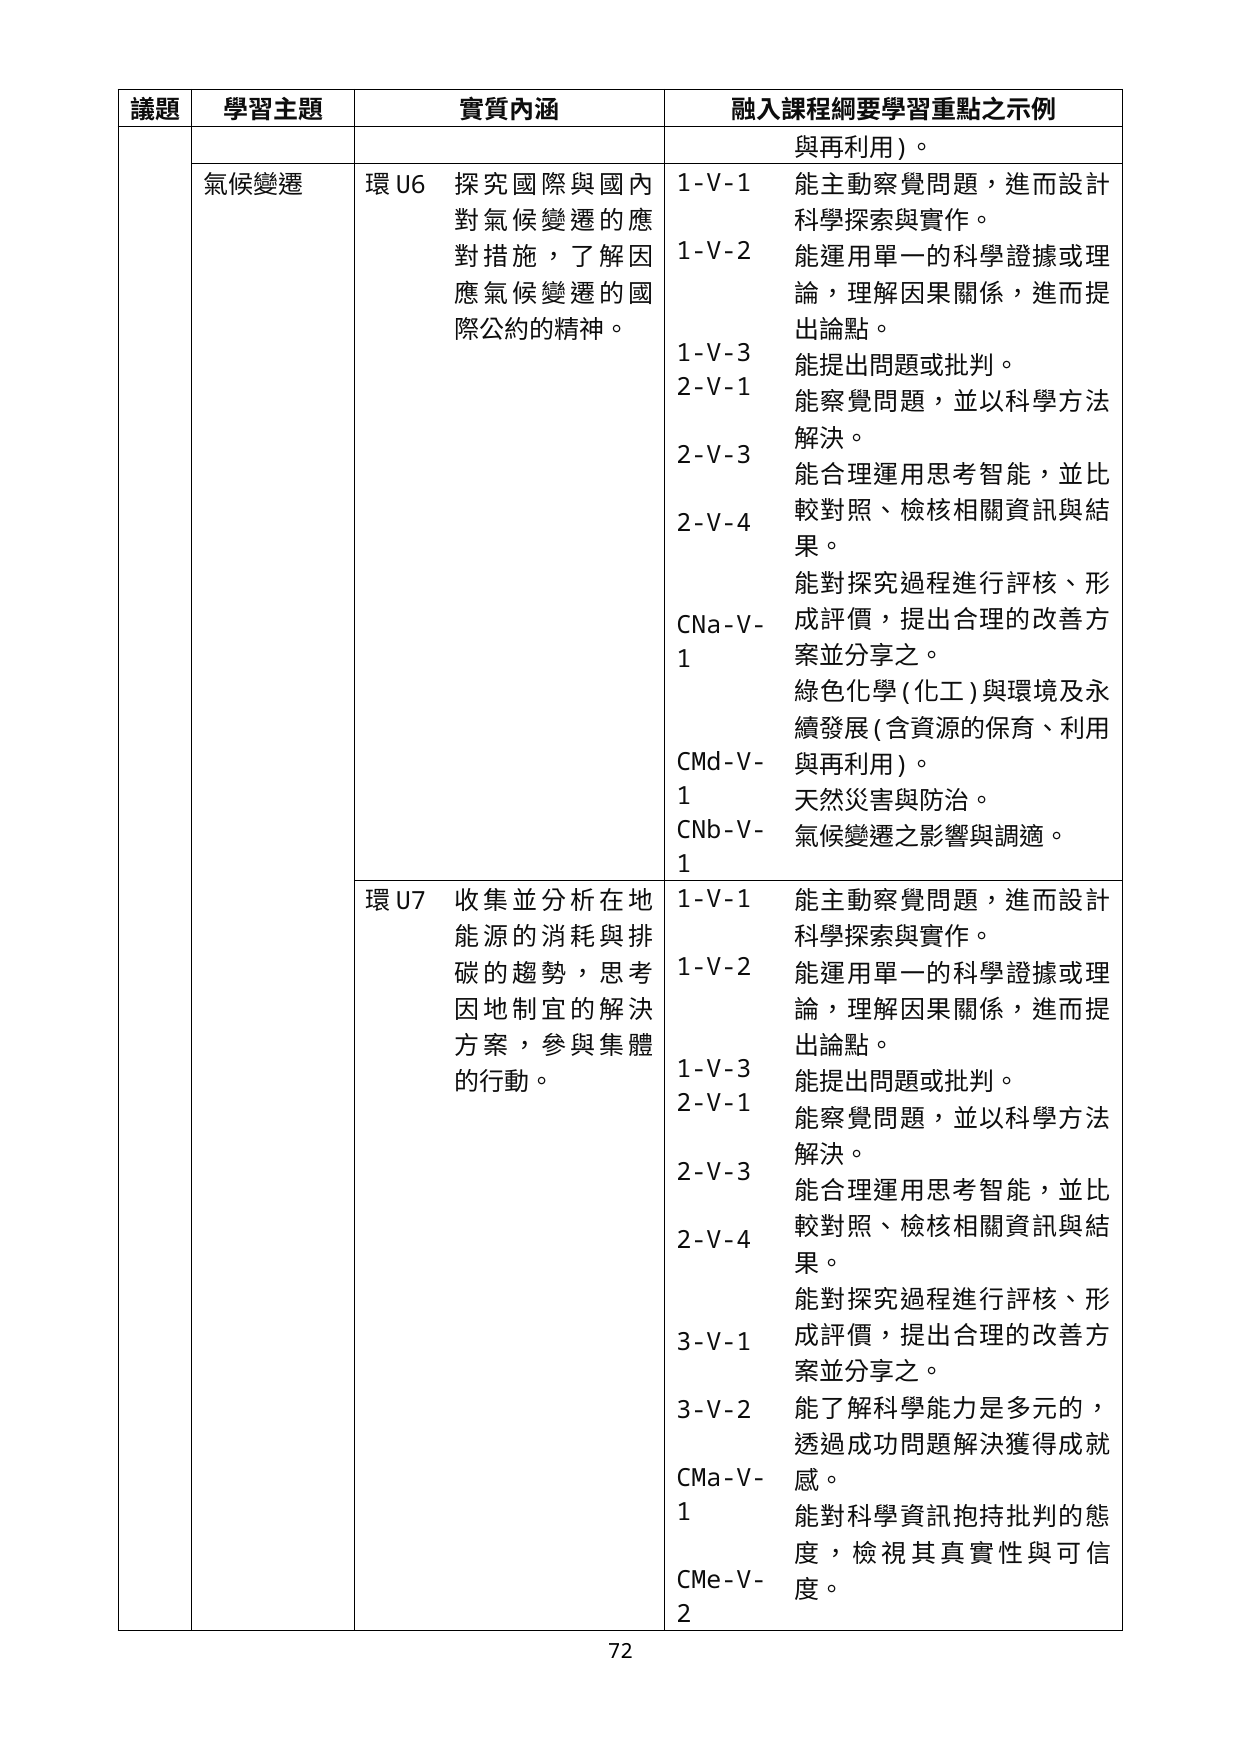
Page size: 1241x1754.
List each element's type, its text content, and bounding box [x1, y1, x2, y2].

table_cell 1-V-1 1-V-2 1-V-3 2-V-1 2-V-3 2-V-4 3-V-1 3-V-2 CMa-V-1 CMe-V-2 [665, 881, 783, 1630]
table_header 議題 [119, 90, 191, 126]
table_header 融入課程綱要學習重點之示例 [665, 90, 1122, 126]
table_header 學習主題 [192, 90, 354, 126]
table_cell 收集並分析在地能源的消耗與排碳的趨勢，思考因地制宜的解決方案，參與集體的行動。 [443, 881, 664, 1630]
table_cell 能主動察覺問題，進而設計科學探索與實作。 能運用單一的科學證據或理論，理解因果關係，進而提出論點。 能提出問題或批判。 能察覺問題，並以科學方法解決。 能合理運用思考智能，並比較對照、檢核相關資訊與結果。 能對探究過程進行評核、形成評價，提出合理的改善方案並分享之。 能了解科學能力是多元的，透過成功問題解決獲得成就感。 能對科學資訊抱持批判的態度，檢視其真實性與可信度。 [783, 881, 1122, 1630]
table_cell 探究國際與國內對氣候變遷的應對措施，了解因應氣候變遷的國際公約的精神。 [443, 164, 664, 879]
table_cell [665, 127, 783, 163]
table_cell [355, 127, 443, 163]
table_cell 環U6 [355, 164, 443, 879]
table_cell [119, 127, 191, 1630]
table_cell 1-V-1 1-V-2 1-V-3 2-V-1 2-V-3 2-V-4 CNa-V-1 CMd-V-1 CNb-V-1 [665, 164, 783, 879]
table_cell 與再利用)。 [783, 127, 1122, 163]
table_cell [443, 127, 664, 163]
table_cell 環U7 [355, 881, 443, 1630]
table_cell 能主動察覺問題，進而設計科學探索與實作。 能運用單一的科學證據或理論，理解因果關係，進而提出論點。 能提出問題或批判。 能察覺問題，並以科學方法解決。 能合理運用思考智能，並比較對照、檢核相關資訊與結果。 能對探究過程進行評核、形成評價，提出合理的改善方案並分享之。 綠色化學(化工)與環境及永續發展(含資源的保育、利用與再利用)。 天然災害與防治。 氣候變遷之影響與調適。 [783, 164, 1122, 879]
table_cell 氣候變遷 [192, 164, 354, 1630]
table_cell [192, 127, 354, 163]
table_header 實質內涵 [355, 90, 664, 126]
